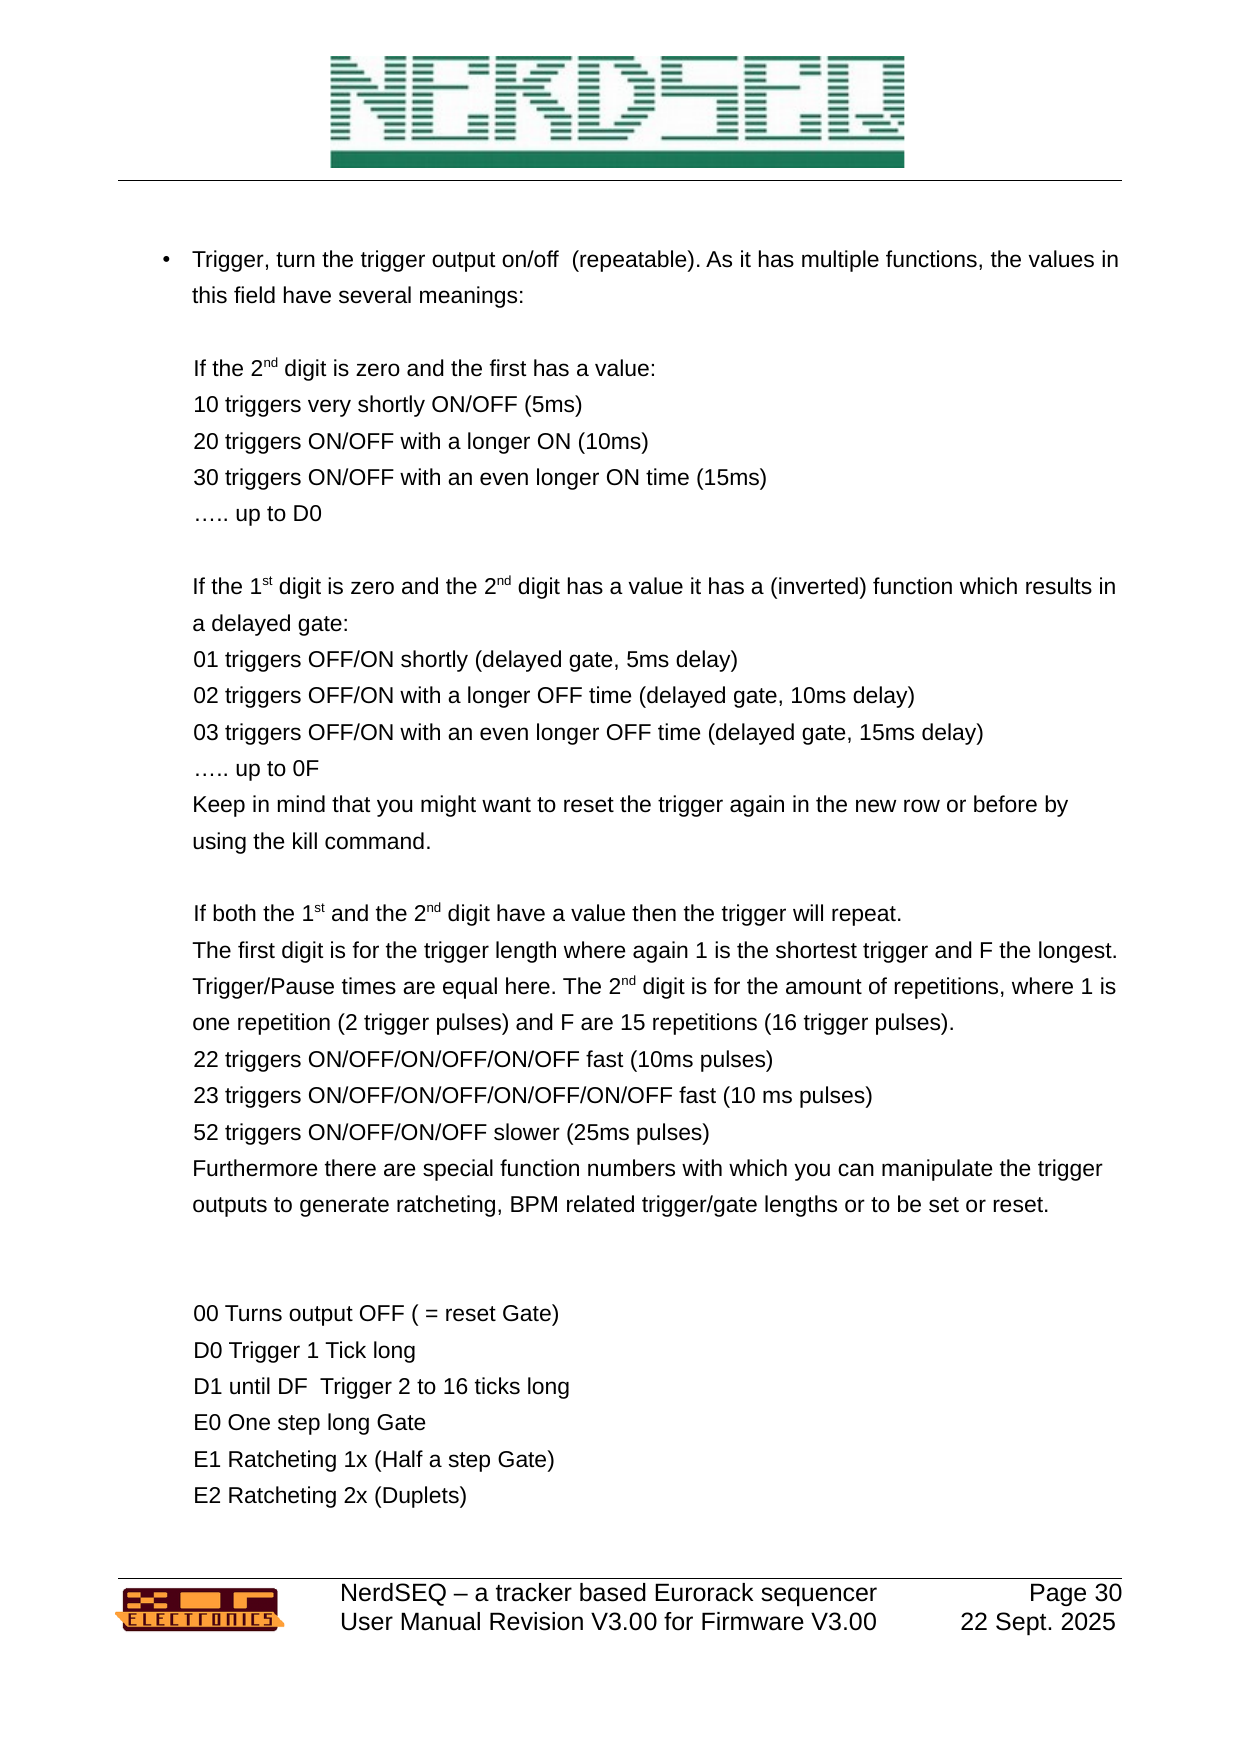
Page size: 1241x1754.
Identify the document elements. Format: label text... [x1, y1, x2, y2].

text 01 triggers OFF/ON shortly (delayed gate, 5ms delay) [118, 646, 1122, 672]
text 52 triggers ON/OFF/ON/OFF slower (25ms pulses) [118, 1118, 1122, 1145]
text E0 One step long Gate [118, 1409, 1122, 1436]
text 10 triggers very shortly ON/OFF (5ms) [118, 391, 1122, 418]
text ….. up to 0F [118, 755, 1122, 781]
list Trigger, turn the trigger output on/off (repeatable). As it has multiple functions, the values in this field have several meanings: [162, 246, 1122, 309]
text 03 triggers OFF/ON with an even longer OFF time (delayed gate, 15ms delay) [118, 718, 1122, 745]
picture [115, 1584, 285, 1634]
text 22 triggers ON/OFF/ON/OFF/ON/OFF fast (10ms pulses) [118, 1046, 1122, 1072]
text 02 triggers OFF/ON with a longer OFF time (delayed gate, 10ms delay) [118, 682, 1122, 708]
text Furthermore there are special function numbers with which you can manipulate the trigger outputs to generate ratcheting, BPM related trigger/gate lengths or to be set or reset. [192, 1155, 1122, 1217]
text E2 Ratcheting 2x (Duplets) [118, 1482, 1122, 1508]
text If both the 1st and the 2nd digit have a value then the trigger will repeat. [118, 900, 1122, 927]
picture [330, 56, 905, 168]
text Keep in mind that you might want to reset the trigger again in the new row or before by using the kill command. [192, 791, 1122, 854]
text E1 Ratcheting 1x (Half a step Gate) [118, 1446, 1122, 1472]
text If the 2nd digit is zero and the first has a value: [118, 355, 1122, 381]
text If the 1st digit is zero and the 2nd digit has a value it has a (inverted) function which results in a delayed gate: [192, 573, 1122, 636]
text 30 triggers ON/OFF with an even longer ON time (15ms) [118, 464, 1122, 490]
text 20 triggers ON/OFF with a longer ON (10ms) [118, 428, 1122, 454]
text 00 Turns output OFF ( = reset Gate) [118, 1300, 1122, 1327]
text D1 until DF Trigger 2 to 16 ticks long [118, 1373, 1122, 1399]
text ….. up to D0 [118, 500, 1122, 527]
text 23 triggers ON/OFF/ON/OFF/ON/OFF/ON/OFF fast (10 ms pulses) [118, 1082, 1122, 1108]
text The first digit is for the trigger length where again 1 is the shortest trigger and F the longest. Trigger/Pause times are equal here. The 2nd digit is for the amount of repetitions, where 1 is one repetition (2 trigger pulses) and F are 15 repetitions (16 trigger pulses). [192, 937, 1122, 1036]
text D0 Trigger 1 Tick long [118, 1337, 1122, 1363]
